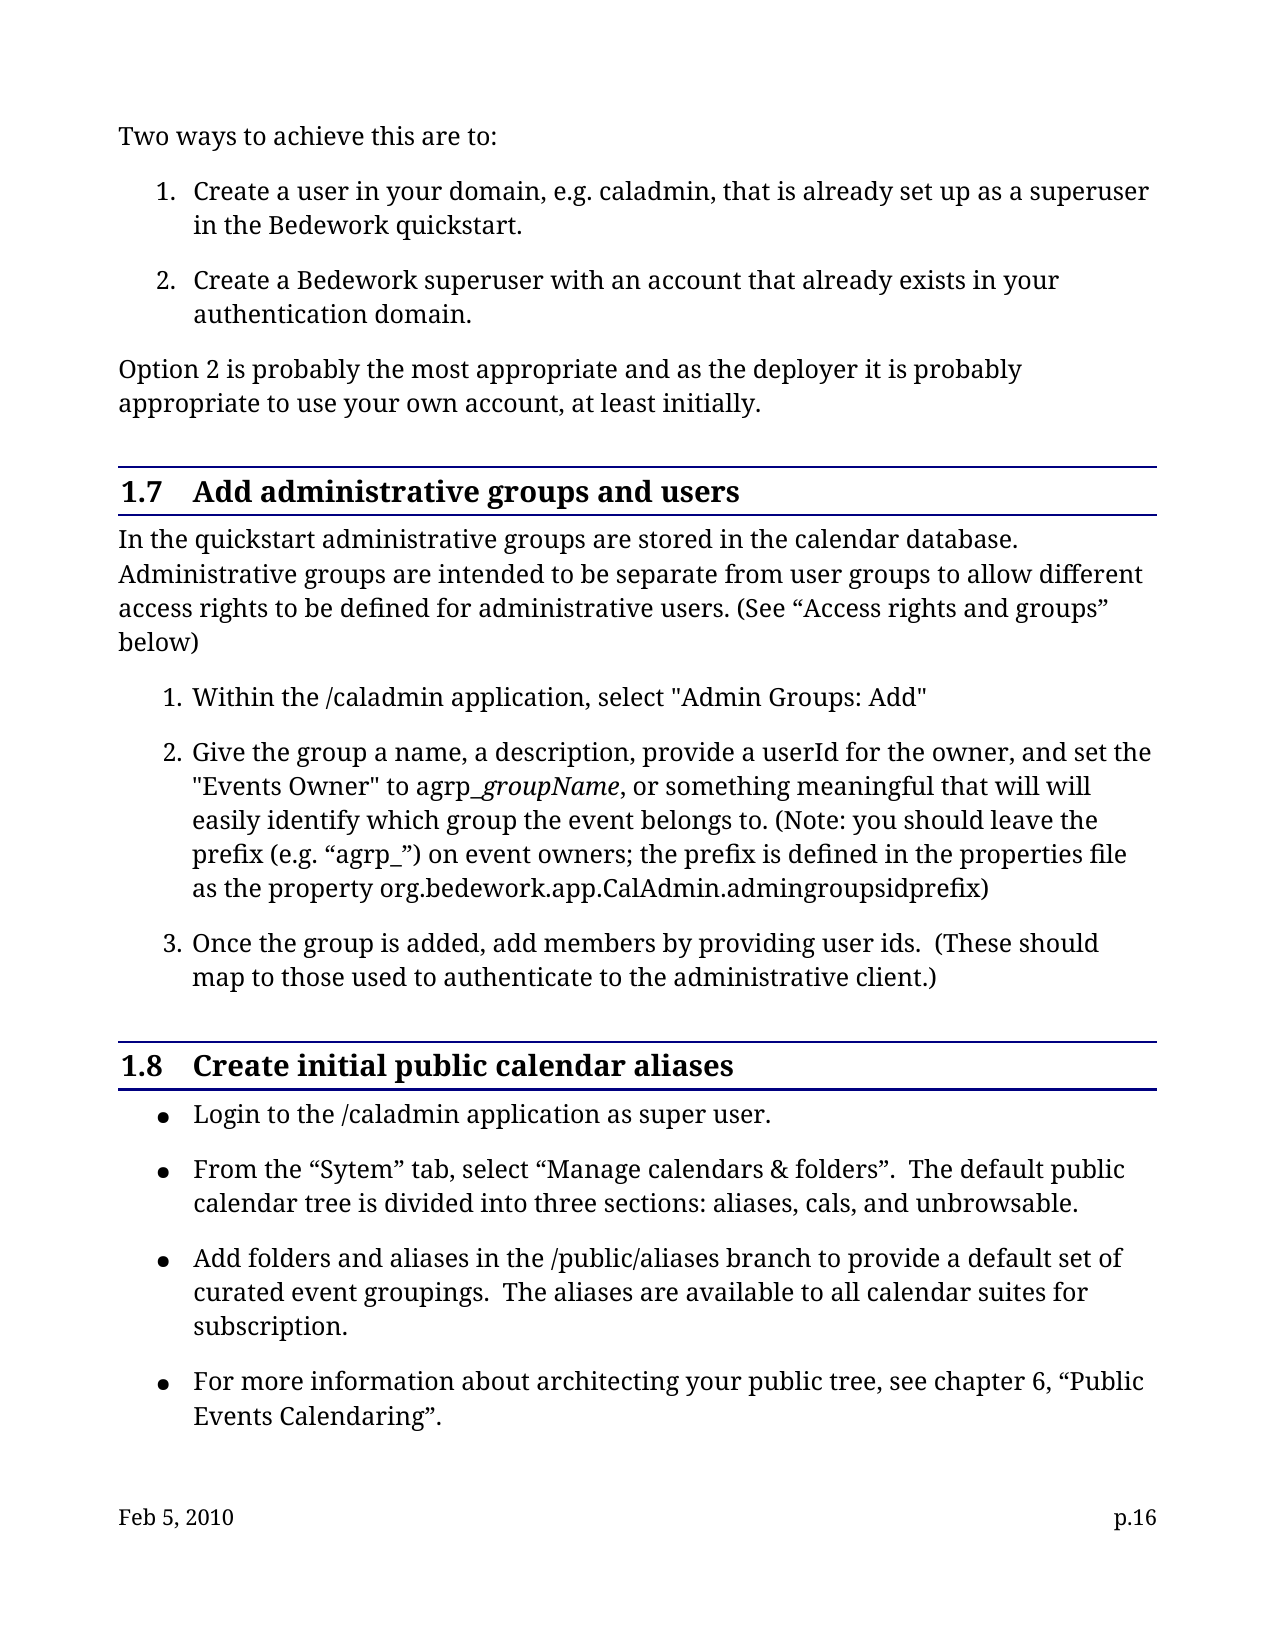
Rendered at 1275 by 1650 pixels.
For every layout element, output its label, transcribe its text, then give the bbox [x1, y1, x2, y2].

list From the “Sytem” tab, select “Manage calendars & folders”. The default public calendar tree is divided into three sections: aliases, cals, and unbrowsable. [156, 1152, 1157, 1220]
list Within the /caladmin application, select "Admin Groups: Add" [162, 679, 1157, 713]
list Login to the /caladmin application as super user. [156, 1097, 1157, 1131]
text Two ways to achieve this are to: [118, 118, 1157, 152]
subtitle Add administrative groups and users [118, 468, 1157, 514]
list Give the group a name, a description, provide a userId for the owner, and set the "Events Owner" to agrp_groupName, or something meaningful that will will easily identify which group the event belongs to. (Note: you should leave the prefix (e.g. “agrp_”) on event owners; the prefix is defined in the properties file as the property org.bedework.app.CalAdmin.admingroupsidprefix) [162, 734, 1157, 905]
list Create a Bedework superuser with an account that already exists in your authentication domain. [156, 262, 1157, 331]
list Add folders and aliases in the /public/aliases branch to provide a default set of curated event groupings. The aliases are available to all calendar suites for subscription. [156, 1241, 1157, 1343]
subtitle Create initial public calendar aliases [118, 1043, 1157, 1088]
text Option 2 is probably the most appropriate and as the deployer it is probably appropriate to use your own account, at least initially. [118, 352, 1157, 420]
text In the quickstart administrative groups are stored in the calendar database. Administrative groups are intended to be separate from user groups to allow different access rights to be defined for administrative users. (See “Access rights and groups” below) [118, 522, 1157, 658]
list Create a user in your domain, e.g. caladmin, that is already set up as a superuser in the Bedework quickstart. [156, 173, 1157, 241]
list Once the group is added, add members by providing user ids. (These should map to those used to authenticate to the administrative client.) [162, 926, 1157, 994]
list For more information about architecting your public tree, see chapter 6, “Public Events Calendaring”. [156, 1364, 1157, 1432]
